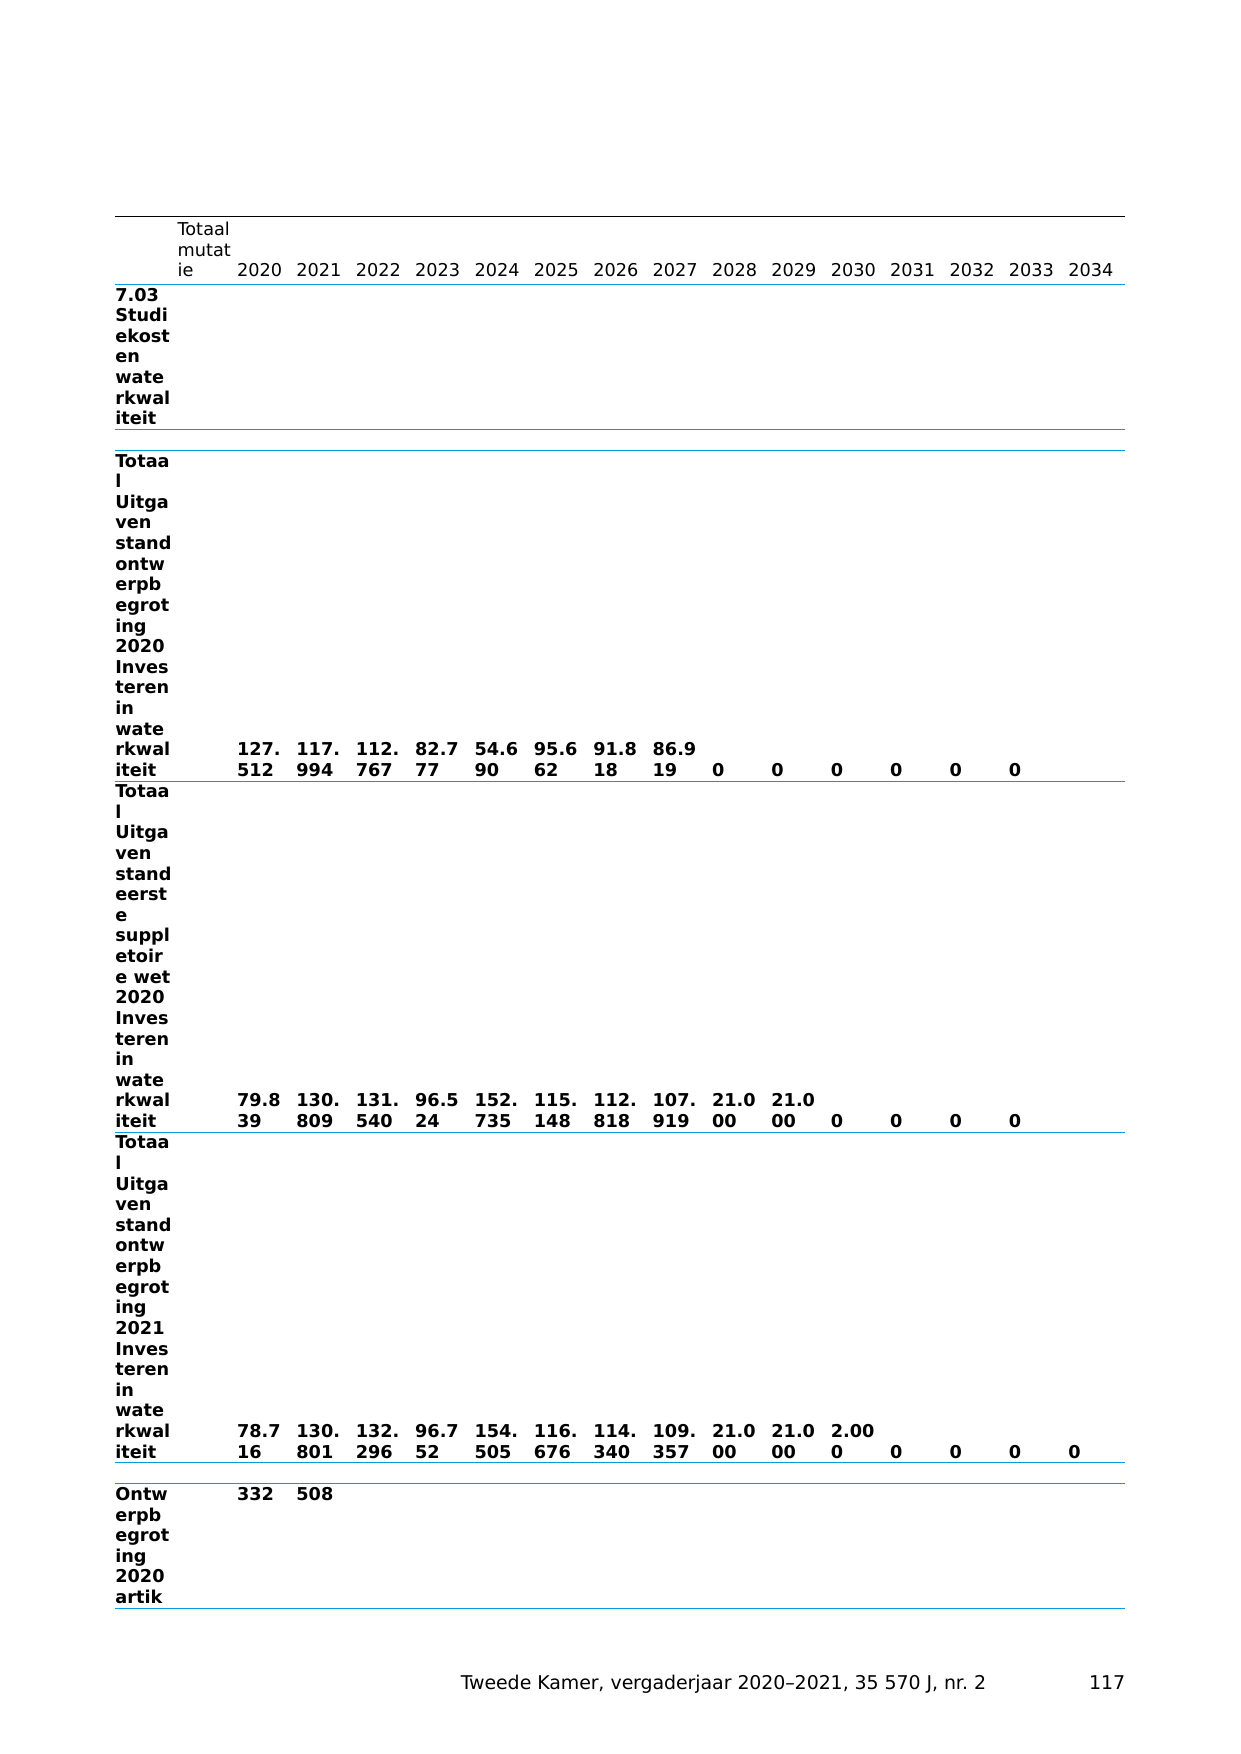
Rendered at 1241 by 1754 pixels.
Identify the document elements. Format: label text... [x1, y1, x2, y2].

table_cell 112.767 [353, 451, 412, 781]
table_cell Totaal mutatie [175, 217, 234, 284]
table_cell 54.690 [471, 451, 531, 781]
table_cell [471, 1484, 531, 1608]
table_header Tabel 36 Artikel 7 Investeren in waterkwaliteit (bedragen x € 1.000) [115, 191, 1125, 216]
table_cell 0 [887, 451, 946, 781]
table_cell 21.000 [709, 1133, 768, 1462]
table_cell 131.540 [353, 782, 412, 1132]
table_cell [590, 1463, 649, 1483]
table_cell [650, 430, 709, 450]
table_cell [471, 1463, 531, 1483]
table_cell [175, 1463, 234, 1483]
table_cell 116.676 [531, 1133, 590, 1462]
table_cell 132.296 [353, 1133, 412, 1462]
table_cell [887, 285, 946, 429]
table_cell [175, 451, 234, 781]
table_cell [234, 285, 293, 429]
table_cell 0 [709, 451, 768, 781]
table_cell [175, 285, 234, 429]
table_cell 130.809 [293, 782, 353, 1132]
table_cell [828, 1463, 887, 1483]
table_cell 95.662 [531, 451, 590, 781]
table_cell [828, 1484, 887, 1608]
table_cell 2024 [471, 217, 531, 284]
table_cell 114.340 [590, 1133, 649, 1462]
table_cell 91.818 [590, 451, 649, 781]
table_cell [1065, 782, 1125, 1132]
table_cell 2.000 [828, 1133, 887, 1462]
table_cell 2021 [293, 217, 353, 284]
table_cell 0 [887, 1133, 946, 1462]
table_cell 78.716 [234, 1133, 293, 1462]
table_cell [531, 430, 590, 450]
table_cell [353, 430, 412, 450]
table_cell [1006, 285, 1065, 429]
table_cell 107.919 [650, 782, 709, 1132]
table_cell 332 [234, 1484, 293, 1608]
table_cell 0 [828, 782, 887, 1132]
table_cell 96.524 [412, 782, 471, 1132]
table_cell 130.801 [293, 1133, 353, 1462]
table_cell [293, 1463, 353, 1483]
table_cell [175, 1133, 234, 1462]
table_cell 86.919 [650, 451, 709, 781]
table_cell 21.000 [768, 782, 828, 1132]
table_cell [531, 1463, 590, 1483]
table_cell [650, 285, 709, 429]
table_cell [709, 430, 768, 450]
table_cell 2029 [768, 217, 828, 284]
table_cell 0 [768, 451, 828, 781]
table_cell [1065, 285, 1125, 429]
table_cell [650, 1484, 709, 1608]
table_cell 2025 [531, 217, 590, 284]
table_cell [828, 430, 887, 450]
table_cell [1065, 1463, 1125, 1483]
table_cell [768, 1484, 828, 1608]
table_cell 21.000 [768, 1133, 828, 1462]
table_cell 127.512 [234, 451, 293, 781]
table_cell [590, 430, 649, 450]
table_cell [946, 1463, 1006, 1483]
table_cell [412, 430, 471, 450]
table_cell [353, 1463, 412, 1483]
table_cell 152.735 [471, 782, 531, 1132]
table_cell [234, 1463, 293, 1483]
table_cell 79.839 [234, 782, 293, 1132]
table_cell [768, 1463, 828, 1483]
table_cell Ontwerpbegroting 2020 artik [115, 1484, 174, 1608]
table_cell [590, 285, 649, 429]
table_cell 0 [1006, 451, 1065, 781]
table_cell 112.818 [590, 782, 649, 1132]
table_cell [887, 1484, 946, 1608]
table_cell [353, 285, 412, 429]
table_cell [1065, 451, 1125, 781]
table_cell [471, 285, 531, 429]
table_cell 2031 [887, 217, 946, 284]
table_cell 2034 [1065, 217, 1125, 284]
table_cell 0 [1065, 1133, 1125, 1462]
table_cell [946, 1484, 1006, 1608]
table_cell [1006, 1484, 1065, 1608]
table_cell [709, 1463, 768, 1483]
table_cell Totaal Uitgaven stand ontwerpbegroting 2020 Investeren in waterkwaliteit [115, 451, 174, 781]
table_cell [234, 430, 293, 450]
table_cell [650, 1463, 709, 1483]
table_cell 2023 [412, 217, 471, 284]
table_cell 2022 [353, 217, 412, 284]
table_cell [115, 217, 174, 284]
table_cell 2027 [650, 217, 709, 284]
table_cell 0 [946, 782, 1006, 1132]
table_cell [887, 1463, 946, 1483]
table_cell [1006, 1463, 1065, 1483]
table_cell 0 [828, 451, 887, 781]
table_cell 117.994 [293, 451, 353, 781]
table_cell [946, 285, 1006, 429]
table_cell 7.03 Studiekosten waterkwaliteit [115, 285, 174, 429]
table_cell [412, 1484, 471, 1608]
table_cell Totaal Uitgaven stand eerste suppletoire wet 2020 Investeren in waterkwaliteit [115, 782, 174, 1132]
table_cell [887, 430, 946, 450]
table_cell [828, 285, 887, 429]
table_cell 0 [1006, 1133, 1065, 1462]
table_cell [353, 1484, 412, 1608]
table_cell [768, 430, 828, 450]
table_cell 82.777 [412, 451, 471, 781]
table_cell 0 [946, 1133, 1006, 1462]
table_cell [590, 1484, 649, 1608]
table_cell [531, 285, 590, 429]
table_cell 0 [887, 782, 946, 1132]
table_cell 2032 [946, 217, 1006, 284]
table_cell [946, 430, 1006, 450]
table_cell [1065, 1484, 1125, 1608]
table_cell [412, 285, 471, 429]
table_cell [115, 1463, 174, 1483]
table_cell 0 [946, 451, 1006, 781]
table_cell [175, 782, 234, 1132]
table_cell 0 [1006, 782, 1065, 1132]
table_cell [1006, 430, 1065, 450]
table_cell [175, 1484, 234, 1608]
table_cell [709, 1484, 768, 1608]
table_cell 2026 [590, 217, 649, 284]
table_cell 21.000 [709, 782, 768, 1132]
table_cell 2033 [1006, 217, 1065, 284]
table_cell [293, 430, 353, 450]
table_cell [709, 285, 768, 429]
table_cell 109.357 [650, 1133, 709, 1462]
table_cell [175, 430, 234, 450]
table_cell 154.505 [471, 1133, 531, 1462]
table_cell 96.752 [412, 1133, 471, 1462]
table_cell [1065, 430, 1125, 450]
table_cell [293, 285, 353, 429]
table_cell Totaal Uitgaven stand ontwerpbegroting 2021 Investeren in waterkwaliteit [115, 1133, 174, 1462]
table_cell 2020 [234, 217, 293, 284]
table_cell 508 [293, 1484, 353, 1608]
table_cell 115.148 [531, 782, 590, 1132]
table_cell [412, 1463, 471, 1483]
table_cell [471, 430, 531, 450]
table_cell 2028 [709, 217, 768, 284]
table_cell [531, 1484, 590, 1608]
table_cell [115, 430, 174, 450]
table_cell 2030 [828, 217, 887, 284]
table_cell [768, 285, 828, 429]
